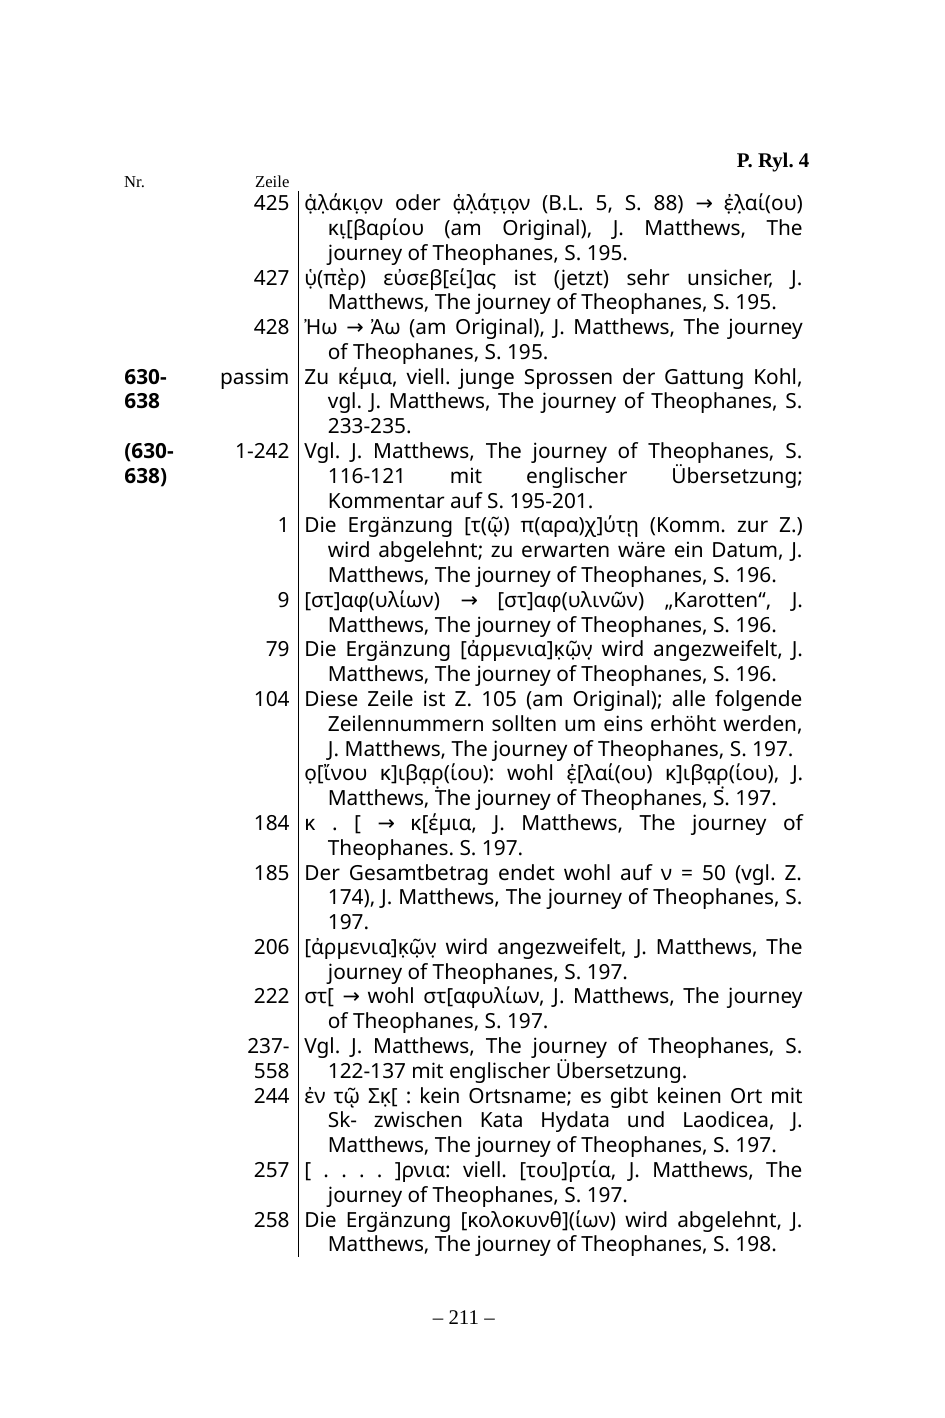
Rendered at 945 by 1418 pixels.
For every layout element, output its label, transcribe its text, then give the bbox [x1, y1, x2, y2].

table_cell [118, 761, 207, 811]
table_cell 244 [207, 1083, 298, 1158]
table_cell [118, 191, 207, 265]
table_cell 630-638 [118, 364, 207, 439]
table_cell 184 [207, 811, 298, 860]
table_cell Die Ergänzung [κολοκυνθ](ίων) wird abgelehnt, J. Matthews, The journey of Theophanes, S. 198. [299, 1207, 809, 1257]
table_cell ἐν τῷ Σκ̣[ : kein Ortsname; es gibt keinen Ort mit Sk- zwischen Kata Hydata und Laodicea, J. Matthews, The journey of Theophanes, S. 197. [299, 1083, 809, 1158]
table_cell [118, 687, 207, 761]
table_cell 427 [207, 265, 298, 315]
table_cell [207, 761, 298, 811]
table_cell 428 [207, 315, 298, 364]
table_cell [118, 265, 207, 315]
table_cell ο̣[ἴνου κ]ιβα̣ρ̣(ίου): wohl ἐ̣[λαί(ου) κ]ιβα̣ρ̣(ίου), J. Matthews, The journey of Theophanes, S. 197. [299, 761, 809, 811]
table_cell Ἠω → Ἀω (am Original), J. Matthews, The journey of Theophanes, S. 195. [299, 315, 809, 364]
table_cell στ[ → wohl στ[αφυλίων, J. Matthews, The journey of Theophanes, S. 197. [299, 984, 809, 1034]
table_cell [118, 1207, 207, 1257]
table_cell [118, 513, 207, 587]
table_cell Diese Zeile ist Z. 105 (am Original); alle folgende Zeilennummern sollten um eins erhöht werden, J. Matthews, The journey of Theophanes, S. 197. [299, 687, 809, 761]
table_cell 258 [207, 1207, 298, 1257]
table_cell [118, 984, 207, 1034]
table_cell Die Ergänzung [ἀρμενια]κ̣ῶ̣ν̣ wird angezweifelt, J. Matthews, The journey of Theophanes, S. 196. [299, 637, 809, 687]
table_cell [118, 315, 207, 364]
table_cell [ . . . . ]ρνια: viell. [του]ρτία, J. Matthews, The journey of Theophanes, S. 197. [299, 1158, 809, 1207]
table_cell [ἀρμενια]κ̣ῶ̣ν̣ wird angezweifelt, J. Matthews, The journey of Theophanes, S. 197. [299, 935, 809, 984]
table_cell (630-638) [118, 439, 207, 513]
table_cell [118, 637, 207, 687]
table_cell [118, 1083, 207, 1158]
table_cell passim [207, 364, 298, 439]
table_cell [118, 588, 207, 637]
table_cell [118, 860, 207, 934]
table_cell 79 [207, 637, 298, 687]
table_cell 1 [207, 513, 298, 587]
table_cell Zu κέμια, viell. junge Sprossen der Gattung Kohl, vgl. J. Matthews, The journey of Theophanes, S. 233-235. [299, 364, 809, 439]
table_cell [118, 811, 207, 860]
table_cell [118, 935, 207, 984]
table_cell 222 [207, 984, 298, 1034]
table_cell 257 [207, 1158, 298, 1207]
table_cell ἁ̣λ̣άκι̣ο̣ν oder ἁ̣λ̣άτ̣ι̣ο̣ν (B.L. 5, S. 88) → ἐ̣λ̣αί(ου) κι̣[βαρίου (am Original), J. Matthews, The journey of Theophanes, S. 195. [299, 191, 809, 265]
table_cell Der Gesamtbetrag endet wohl auf ν = 50 (vgl. Z. 174), J. Matthews, The journey of Theophanes, S. 197. [299, 860, 809, 934]
table_cell Vgl. J. Matthews, The journey of Theophanes, S. 122-137 mit englischer Übersetzung. [299, 1034, 809, 1083]
table_cell [118, 1034, 207, 1083]
table_cell 237-558 [207, 1034, 298, 1083]
table_cell κ . [ → κ[έμια, J. Matthews, The journey of Theophanes. S. 197. [299, 811, 809, 860]
table_cell 425 [207, 191, 298, 265]
table_cell [118, 1158, 207, 1207]
table_cell [στ]αφ(υλίων) → [στ]αφ(υλινῶν) „Karotten“, J. Matthews, The journey of Theophanes, S. 196. [299, 588, 809, 637]
table_cell 9 [207, 588, 298, 637]
table_cell ὑ̣(πὲρ) εὐσεβ[εί]ας ist (jetzt) sehr unsicher, J. Matthews, The journey of Theophanes, S. 195. [299, 265, 809, 315]
table_cell 206 [207, 935, 298, 984]
table_cell 104 [207, 687, 298, 761]
table_cell Die Ergänzung [τ(ῷ) π(αρα)χ]ύτῃ (Komm. zur Z.) wird abgelehnt; zu erwarten wäre ein Datum, J. Matthews, The journey of Theophanes, S. 196. [299, 513, 809, 587]
table_cell 1-242 [207, 439, 298, 513]
table_cell 185 [207, 860, 298, 934]
table_cell Vgl. J. Matthews, The journey of Theophanes, S. 116-121 mit englischer Übersetzung; Kommentar auf S. 195-201. [299, 439, 809, 513]
